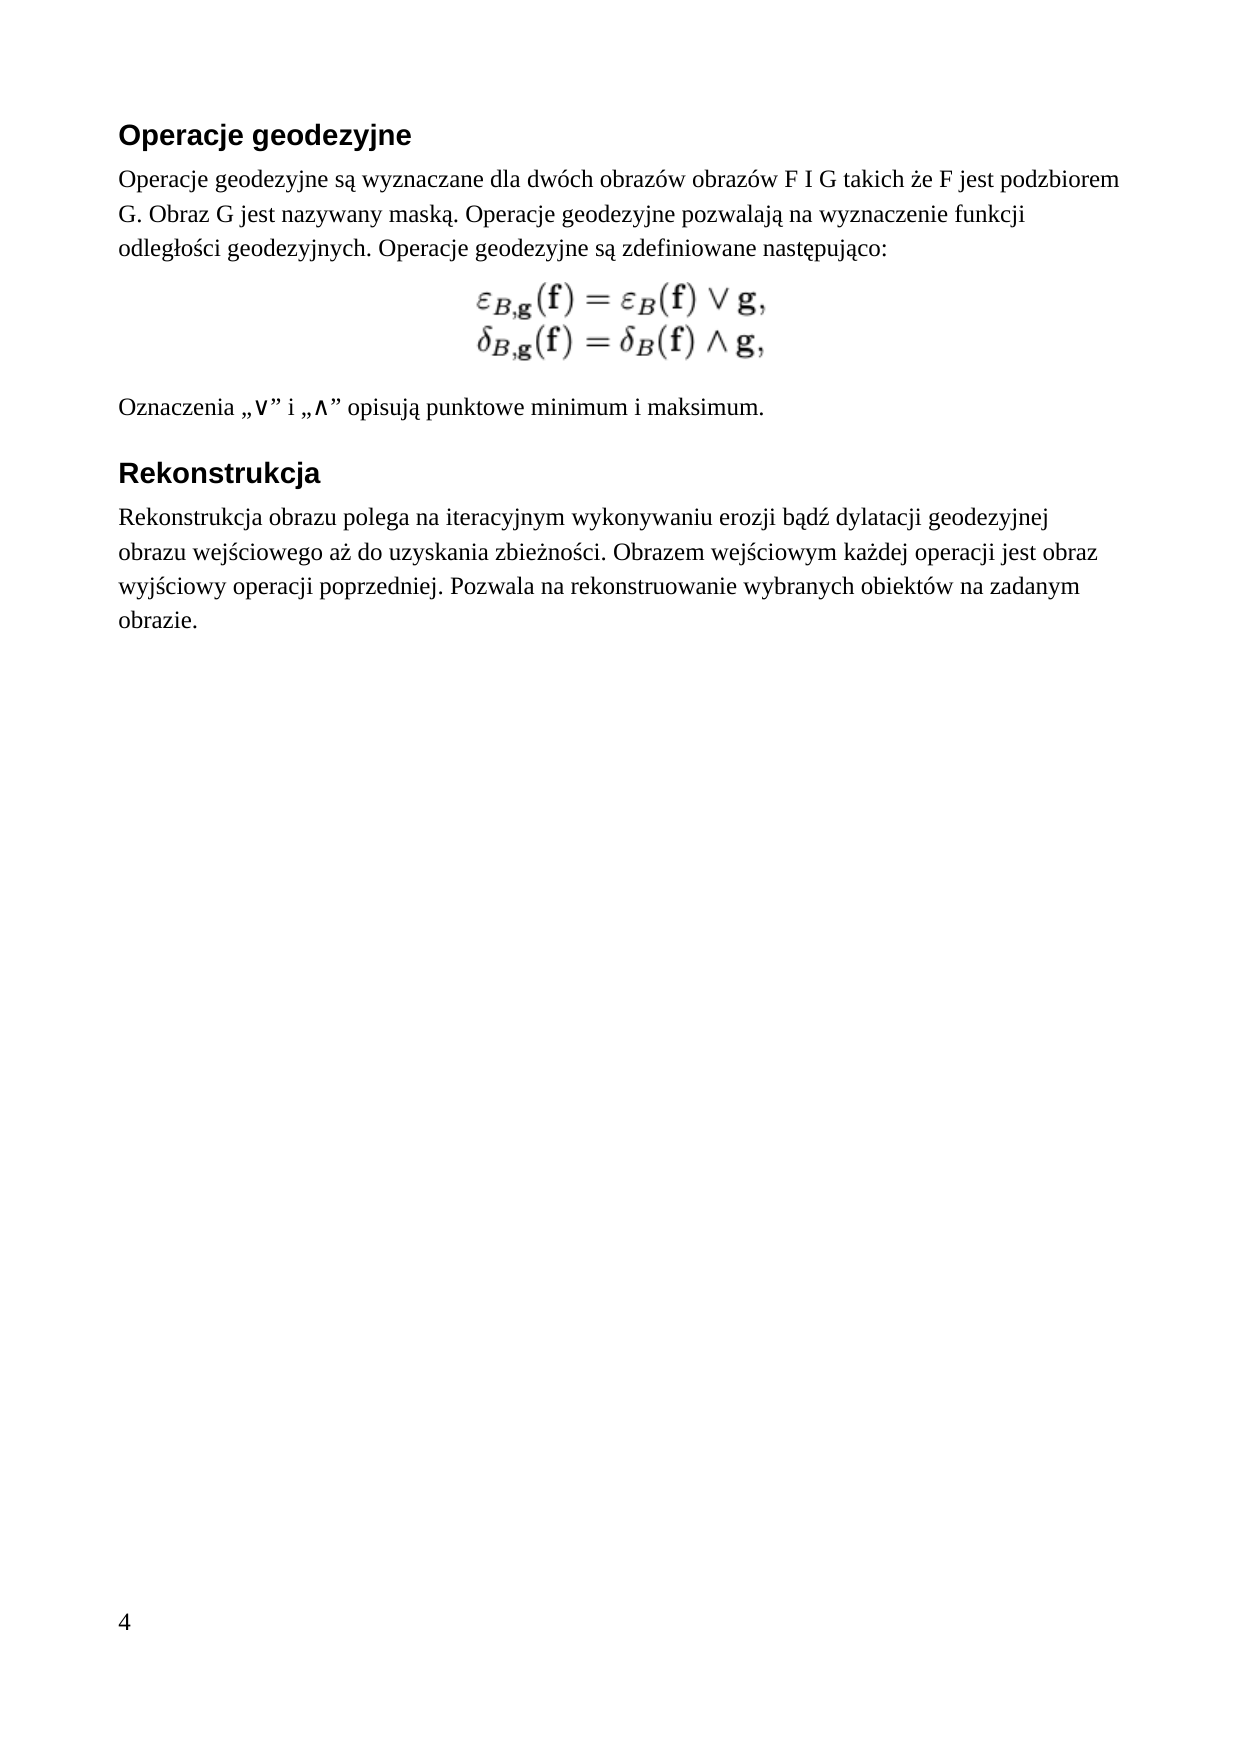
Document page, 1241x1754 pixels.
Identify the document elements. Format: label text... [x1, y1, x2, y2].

subtitle Rekonstrukcja [118, 456, 1122, 490]
text Rekonstrukcja obrazu polega na iteracyjnym wykonywaniu erozji bądź dylatacji geodezyjnej obrazu wejściowego aż do uzyskania zbieżności. Obrazem wejściowym każdej operacji jest obraz wyjściowy operacji poprzedniej. Pozwala na rekonstruowanie wybranych obiektów na zadanym obrazie. [118, 502, 1122, 634]
text Oznaczenia „∨” i „∧” opisują punktowe minimum i maksimum. [118, 392, 1122, 421]
picture [466, 282, 774, 367]
text Operacje geodezyjne są wyznaczane dla dwóch obrazów obrazów F I G takich że F jest podzbiorem G. Obraz G jest nazywany maską. Operacje geodezyjne pozwalają na wyznaczenie funkcji odległości geodezyjnych. Operacje geodezyjne są zdefiniowane następująco: [118, 164, 1122, 262]
subtitle Operacje geodezyjne [118, 118, 1122, 152]
